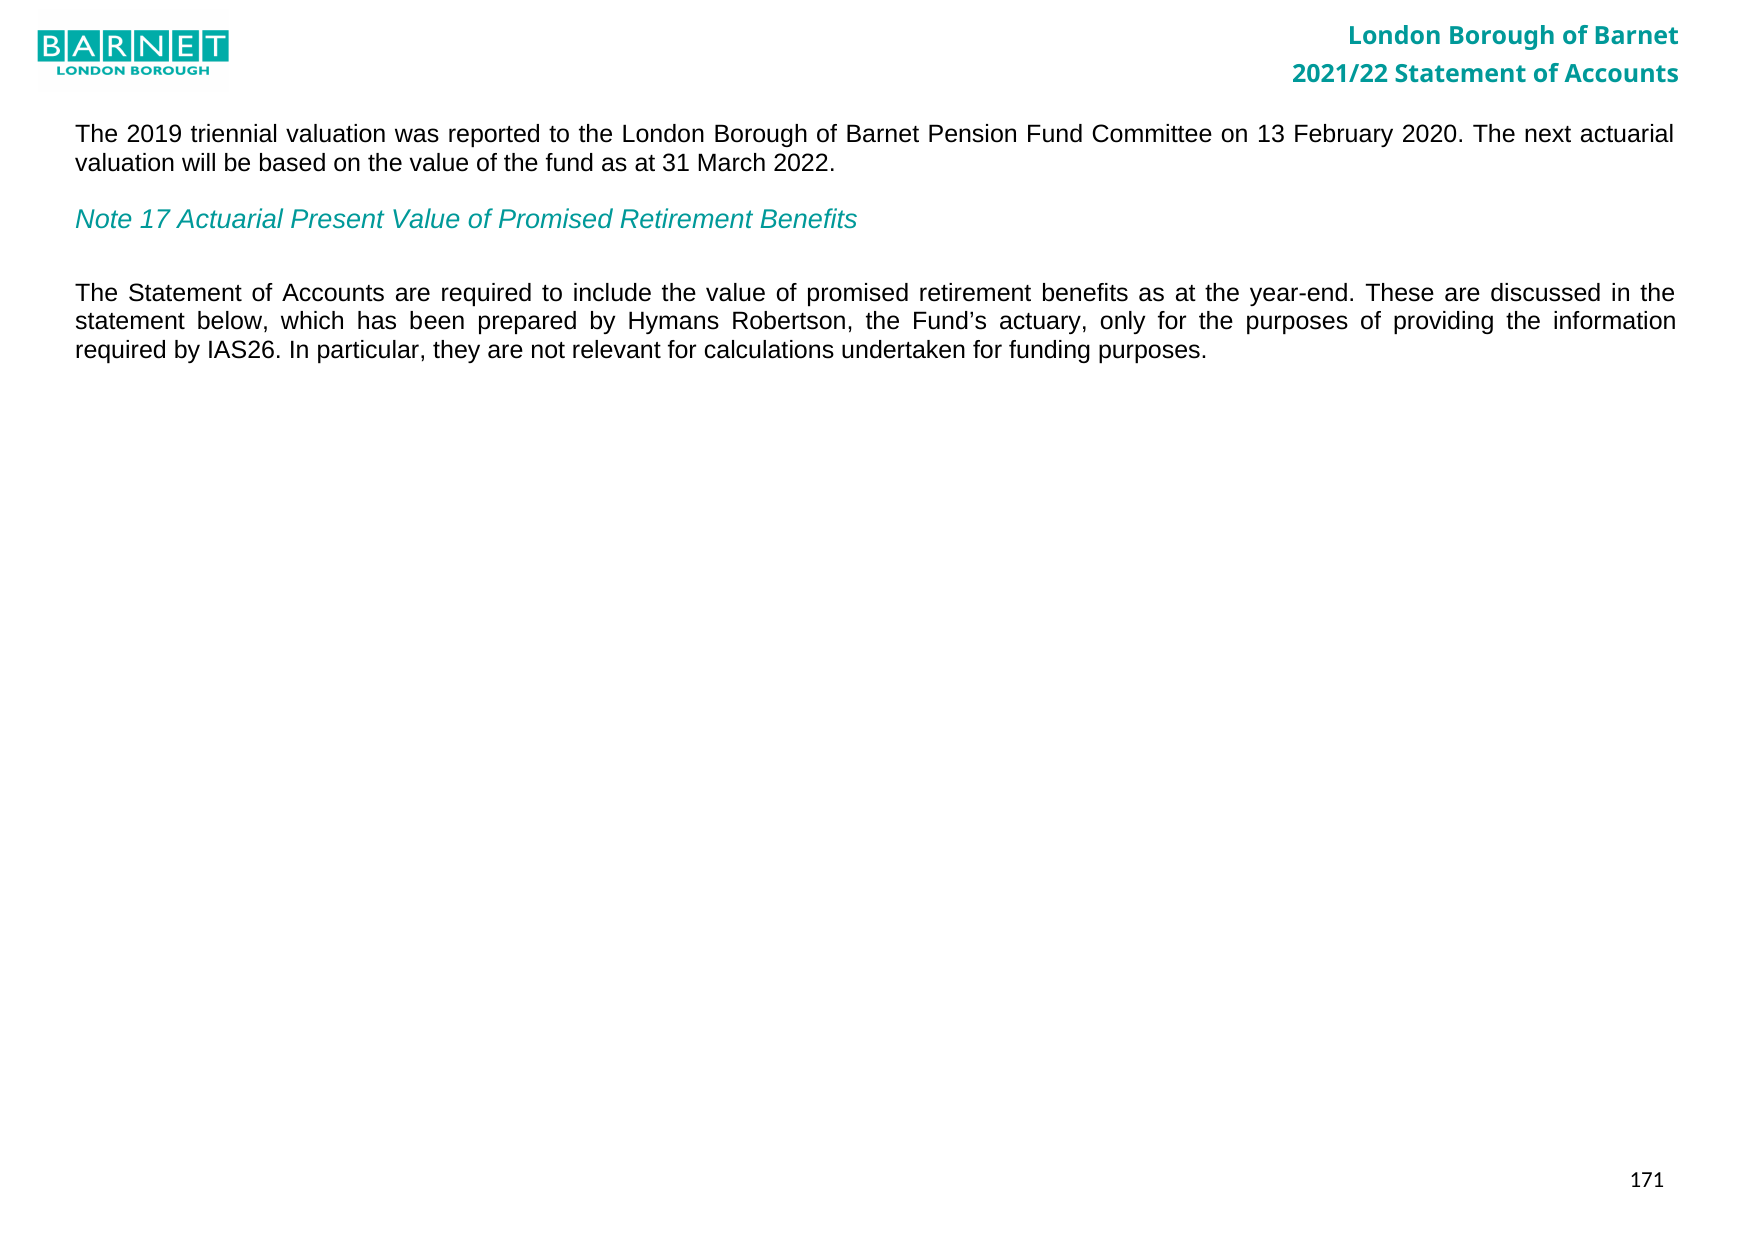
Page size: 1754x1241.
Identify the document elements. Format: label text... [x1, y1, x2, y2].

subtitle Note 17 Actuarial Present Value of Promised Retirement Benefits [75, 203, 1679, 234]
text The 2019 triennial valuation was reported to the London Borough of Barnet Pension Fund Committee on 13 February 2020. The next actuarial valuation will be based on the value of the fund as at 31 March 2022. [75, 119, 1679, 177]
text The Statement of Accounts are required to include the value of promised retirement benefits as at the year-end. These are discussed in the statement below, which has been prepared by Hymans Robertson, the Fund’s actuary, only for the purposes of providing the information required by IAS26. In particular, they are not relevant for calculations undertaken for funding purposes. [75, 278, 1679, 364]
